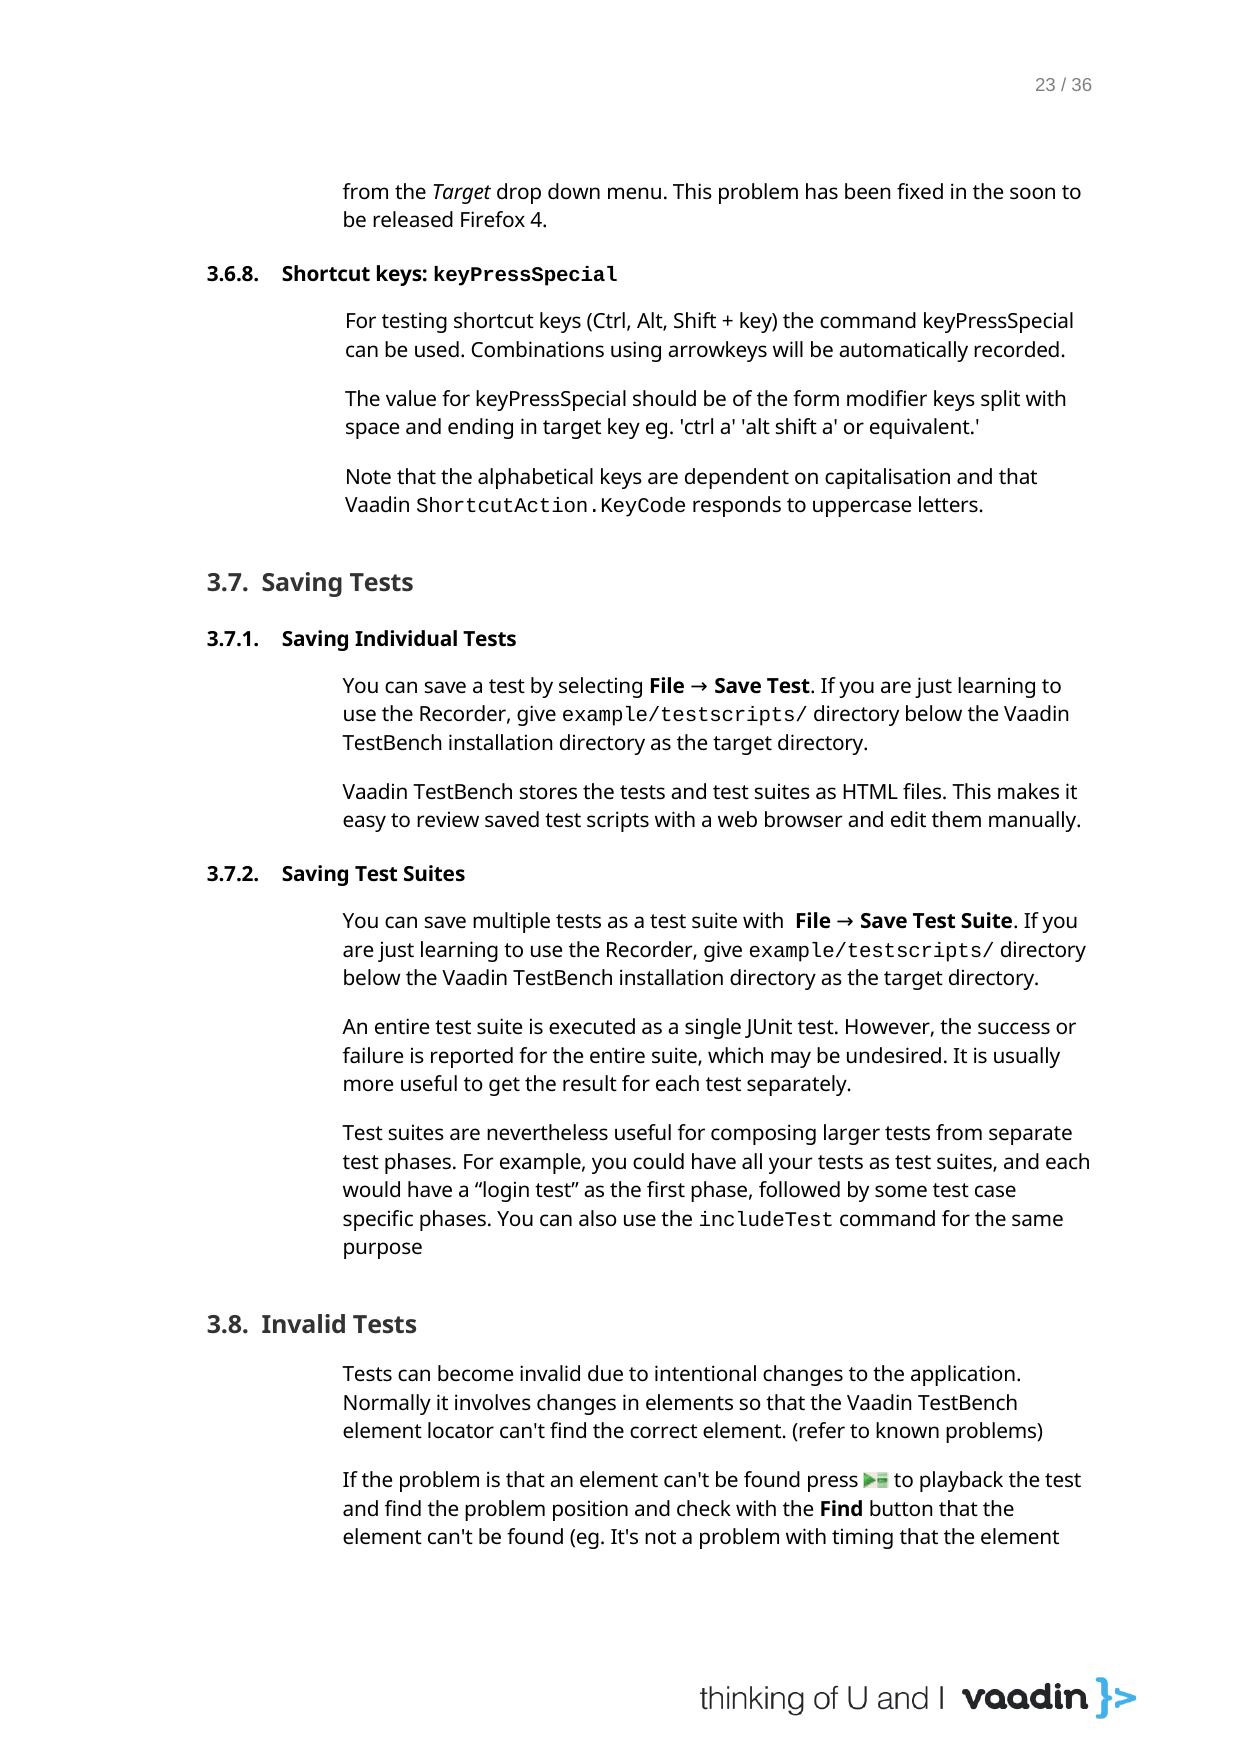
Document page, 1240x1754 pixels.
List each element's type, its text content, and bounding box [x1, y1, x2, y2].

text Tests can become invalid due to intentional changes to the application. Normally it involves changes in elements so that the Vaadin TestBench element locator can't find the correct element. (refer to known problems) [342, 1359, 1092, 1445]
text from the Target drop down menu. This problem has been fixed in the soon to be released Firefox 4. [342, 177, 1092, 234]
text The value for keyPressSpecial should be of the form modifier keys split with space and ending in target key eg. 'ctrl a' 'alt shift a' or equivalent.' [345, 384, 1092, 441]
text For testing shortcut keys (Ctrl, Alt, Shift + key) the command keyPressSpecial can be used. Combinations using arrowkeys will be automatically recorded. [345, 306, 1092, 363]
picture [863, 1472, 889, 1488]
subtitle Invalid Tests [207, 1307, 1092, 1341]
subtitle Saving Tests [207, 565, 1092, 599]
subtitle Shortcut keys: keyPressSpecial [207, 259, 1092, 288]
text You can save multiple tests as a test suite with File → Save Test Suite. If you are just learning to use the Recorder, give example/testscripts/ directory below the Vaadin TestBench installation directory as the target directory. [342, 906, 1092, 992]
subtitle Saving Individual Tests [207, 624, 1092, 652]
text Vaadin TestBench stores the tests and test suites as HTML files. This makes it easy to review saved test scripts with a web browser and edit them manually. [342, 777, 1092, 834]
text Note that the alphabetical keys are dependent on capitalisation and that Vaadin ShortcutAction.KeyCode responds to uppercase letters. [345, 462, 1092, 519]
text Test suites are nevertheless useful for composing larger tests from separate test phases. For example, you could have all your tests as test suites, and each would have a “login test” as the first phase, followed by some test case specific phases. You can also use the includeTest command for the same purpose [342, 1118, 1092, 1261]
text An entire test suite is executed as a single JUnit test. However, the success or failure is reported for the entire suite, which may be undesired. It is usually more useful to get the result for each test separately. [342, 1012, 1092, 1098]
text You can save a test by selecting File → Save Test. If you are just learning to use the Recorder, give example/testscripts/ directory below the Vaadin TestBench installation directory as the target directory. [342, 671, 1092, 757]
text If the problem is that an element can't be found press to playback the test and find the problem position and check with the Find button that the element can't be found (eg. It's not a problem with timing that the element [342, 1466, 1092, 1551]
picture [699, 1673, 1139, 1721]
subtitle Saving Test Suites [207, 859, 1092, 887]
